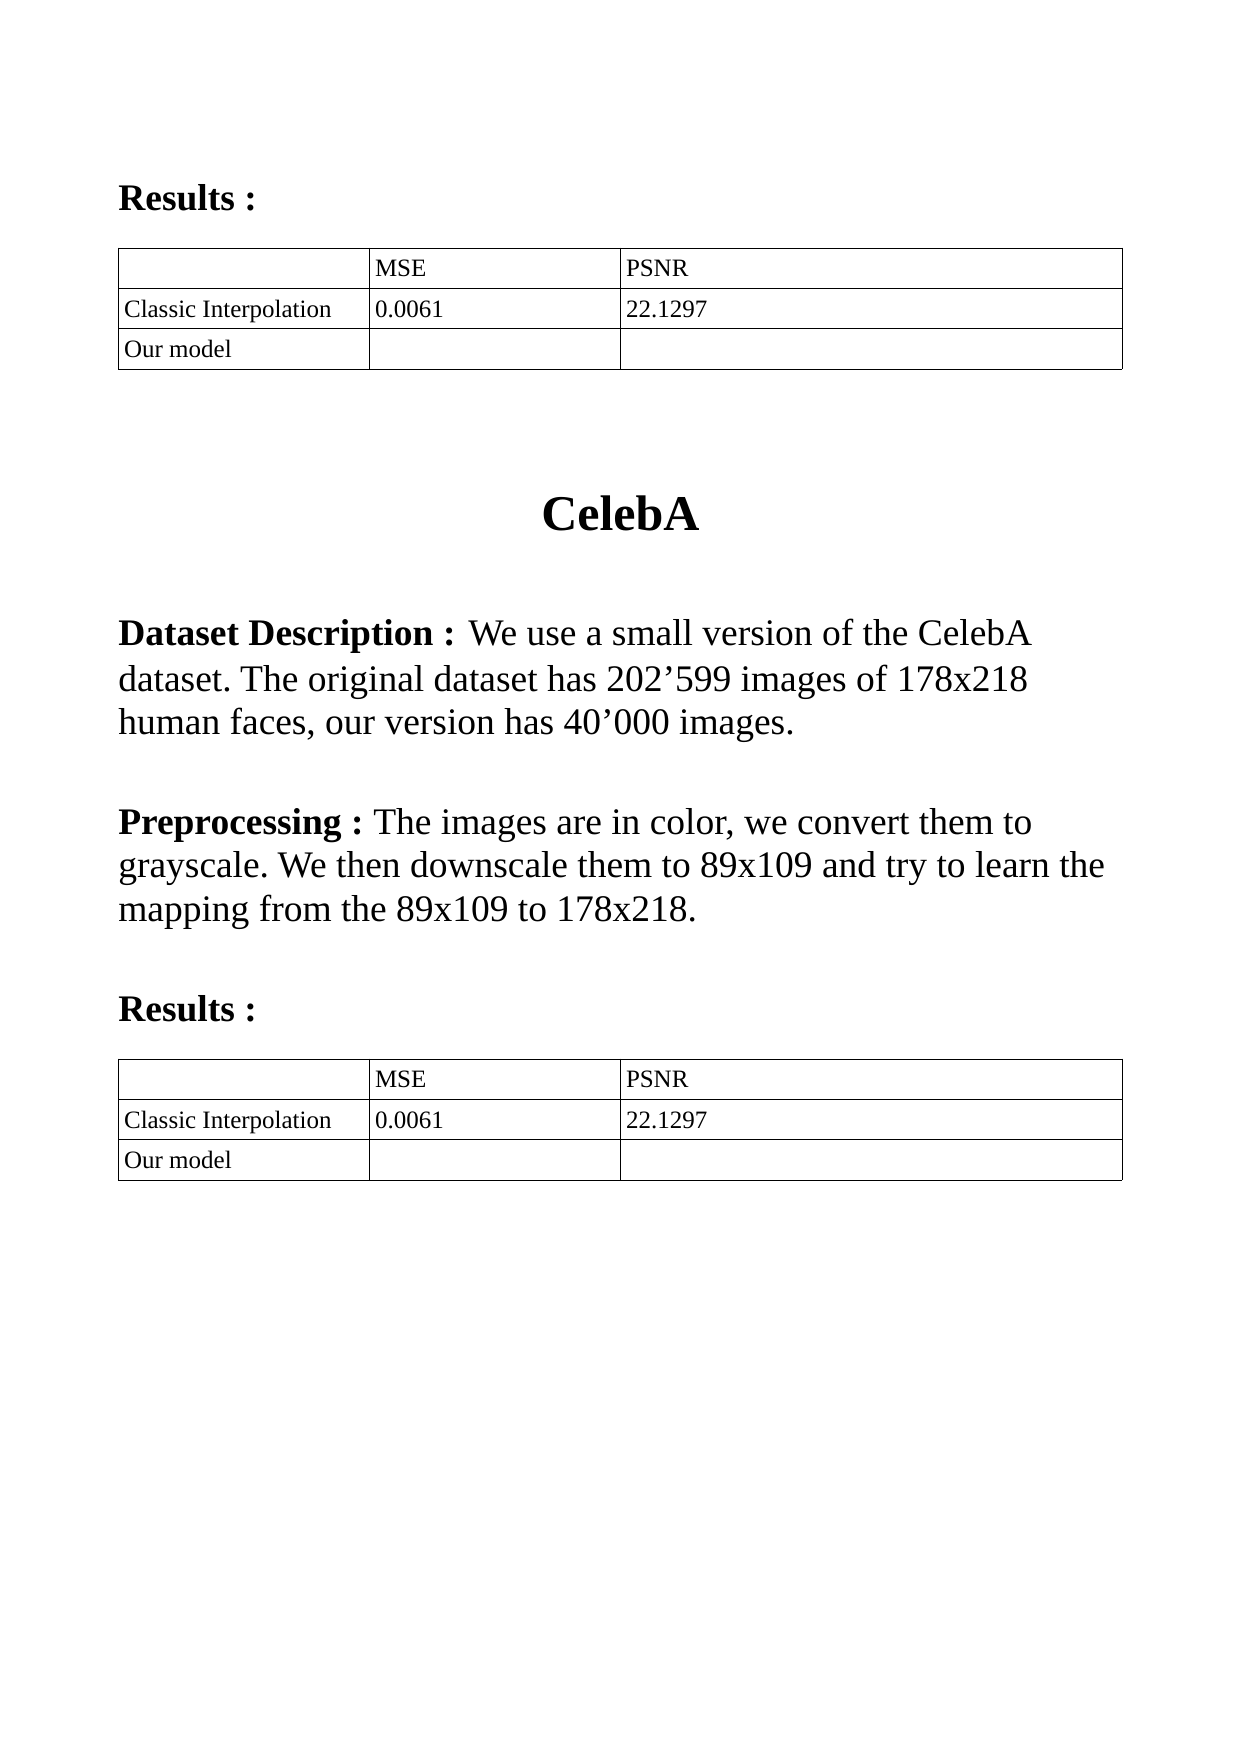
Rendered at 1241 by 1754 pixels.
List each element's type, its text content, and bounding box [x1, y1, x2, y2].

table_header [119, 1060, 369, 1099]
table_cell 0.0061 [370, 1100, 620, 1139]
text Dataset Description : We use a small version of the CelebA dataset. The original dataset has 202’599 images of 178x218 human faces, our version has 40’000 images. [118, 598, 1122, 742]
table_cell 22.1297 [621, 1100, 1122, 1139]
table_header [119, 249, 369, 288]
table_cell 0.0061 [370, 289, 620, 328]
table_cell [370, 329, 620, 368]
table_cell [370, 1140, 620, 1179]
table_header PSNR [621, 1060, 1122, 1099]
table_cell 22.1297 [621, 289, 1122, 328]
table_cell [621, 329, 1122, 368]
table_cell Our model [119, 1140, 369, 1179]
table_header PSNR [621, 249, 1122, 288]
table_cell [621, 1140, 1122, 1179]
table_header MSE [370, 249, 620, 288]
table_cell Classic Interpolation [119, 1100, 369, 1139]
text Preprocessing : The images are in color, we convert them to grayscale. We then downscale them to 89x109 and try to learn the mapping from the 89x109 to 178x218. [118, 800, 1122, 929]
text Results : [118, 176, 1122, 219]
table_cell Classic Interpolation [119, 289, 369, 328]
table_cell Our model [119, 329, 369, 368]
text Results : [118, 987, 1122, 1030]
table_header MSE [370, 1060, 620, 1099]
text CelebA [118, 483, 1122, 541]
